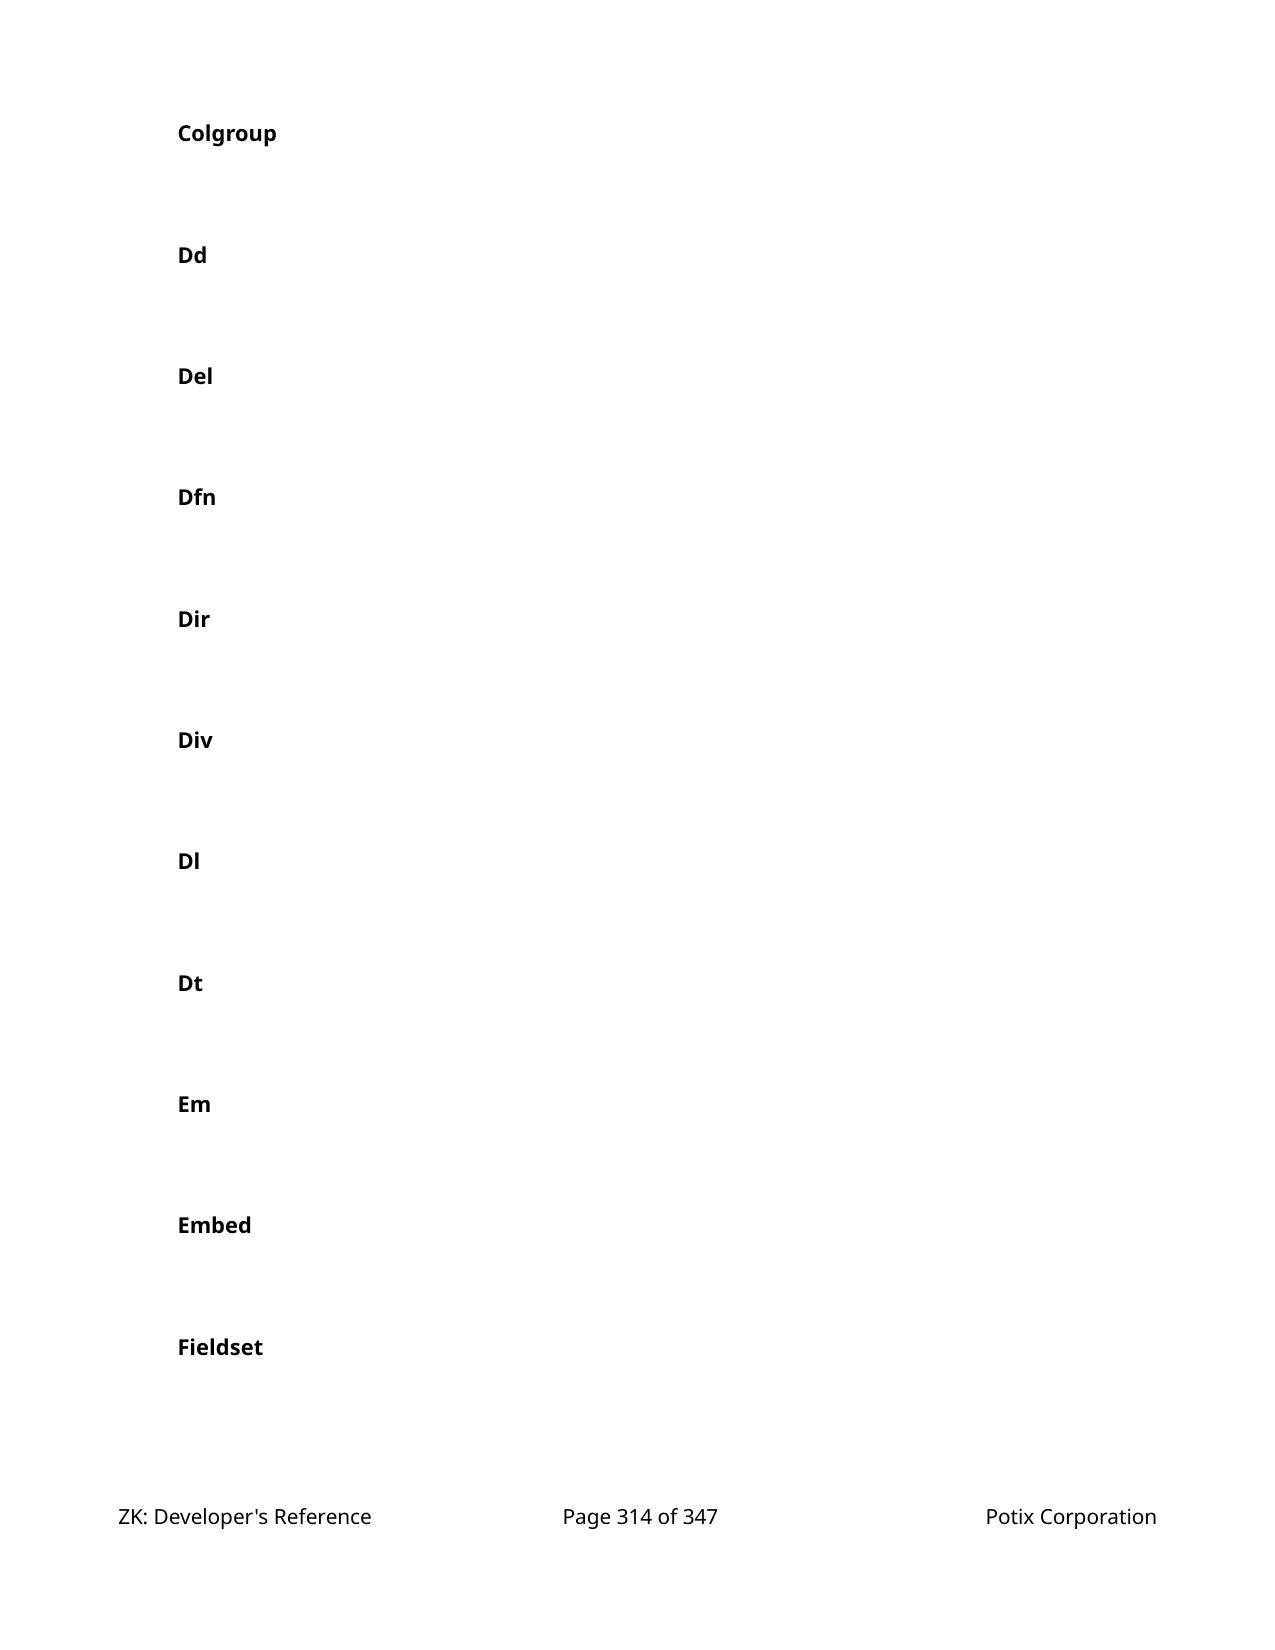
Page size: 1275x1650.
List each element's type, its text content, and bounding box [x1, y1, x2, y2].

subtitle Em [177, 1089, 1157, 1119]
subtitle Embed [177, 1210, 1157, 1240]
subtitle Dir [177, 603, 1157, 633]
subtitle Dl [177, 846, 1157, 876]
subtitle Del [177, 361, 1157, 391]
subtitle Dt [177, 968, 1157, 998]
subtitle Dd [177, 239, 1157, 269]
subtitle Dfn [177, 482, 1157, 512]
subtitle Fieldset [177, 1332, 1157, 1362]
subtitle Div [177, 725, 1157, 755]
subtitle Colgroup [177, 118, 1157, 148]
